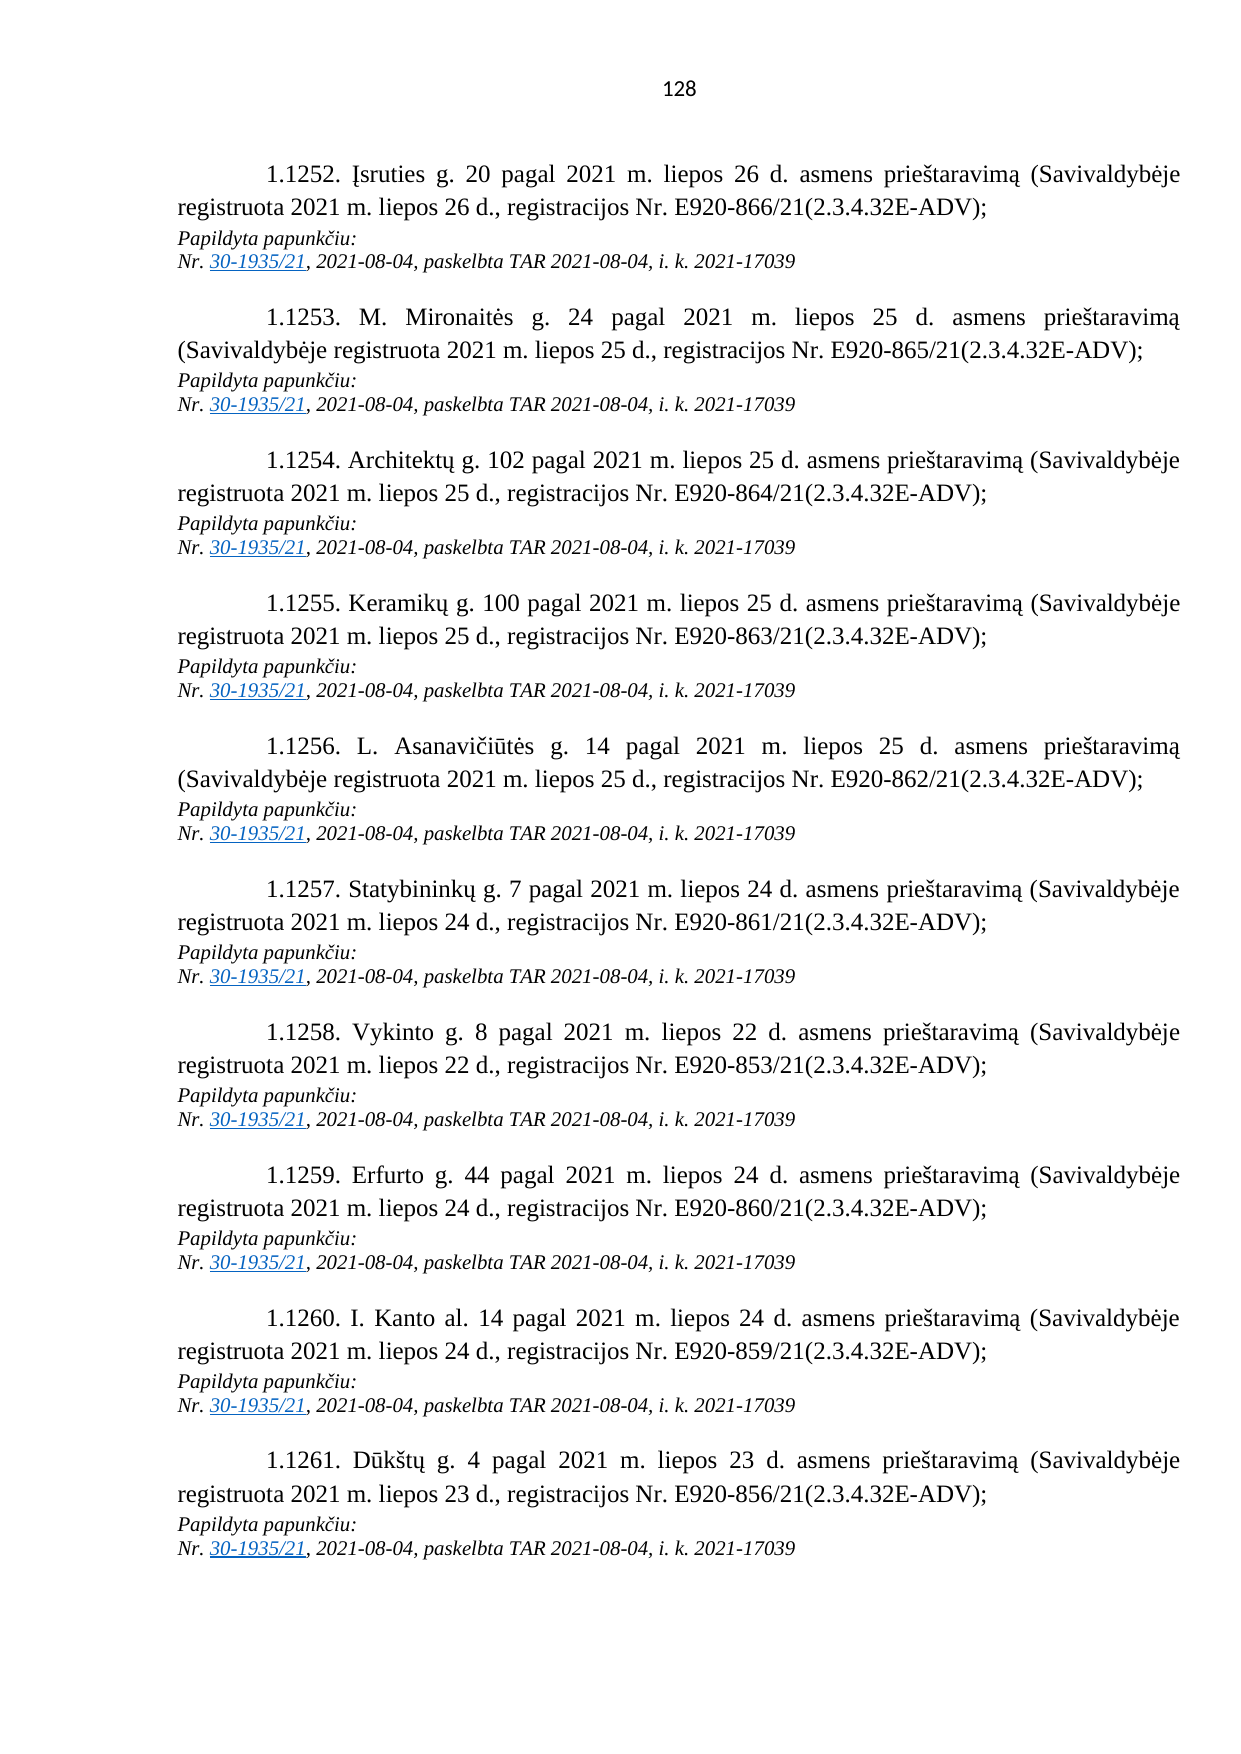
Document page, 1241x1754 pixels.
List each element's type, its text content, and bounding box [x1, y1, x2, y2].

text Nr. 30-1935/21, 2021-08-04, paskelbta TAR 2021-08-04, i. k. 2021-17039 [177, 964, 1181, 988]
text Nr. 30-1935/21, 2021-08-04, paskelbta TAR 2021-08-04, i. k. 2021-17039 [177, 678, 1181, 702]
text Papildyta papunkčiu: [177, 797, 1181, 821]
text 1.1259. Erfurto g. 44 pagal 2021 m. liepos 24 d. asmens prieštaravimą (Savivaldybėje registruota 2021 m. liepos 24 d., registracijos Nr. E920-860/21(2.3.4.32E-ADV); [177, 1160, 1181, 1222]
text Nr. 30-1935/21, 2021-08-04, paskelbta TAR 2021-08-04, i. k. 2021-17039 [177, 249, 1181, 273]
text Papildyta papunkčiu: [177, 1512, 1181, 1536]
text 1.1257. Statybininkų g. 7 pagal 2021 m. liepos 24 d. asmens prieštaravimą (Savivaldybėje registruota 2021 m. liepos 24 d., registracijos Nr. E920-861/21(2.3.4.32E-ADV); [177, 874, 1181, 936]
text 1.1252. Įsruties g. 20 pagal 2021 m. liepos 26 d. asmens prieštaravimą (Savivaldybėje registruota 2021 m. liepos 26 d., registracijos Nr. E920-866/21(2.3.4.32E-ADV); [177, 159, 1181, 221]
text Nr. 30-1935/21, 2021-08-04, paskelbta TAR 2021-08-04, i. k. 2021-17039 [177, 1536, 1181, 1560]
text 1.1256. L. Asanavičiūtės g. 14 pagal 2021 m. liepos 25 d. asmens prieštaravimą (Savivaldybėje registruota 2021 m. liepos 25 d., registracijos Nr. E920-862/21(2.3.4.32E-ADV); [177, 731, 1181, 793]
text 1.1254. Architektų g. 102 pagal 2021 m. liepos 25 d. asmens prieštaravimą (Savivaldybėje registruota 2021 m. liepos 25 d., registracijos Nr. E920-864/21(2.3.4.32E-ADV); [177, 445, 1181, 507]
text Papildyta papunkčiu: [177, 1083, 1181, 1107]
text 1.1253. M. Mironaitės g. 24 pagal 2021 m. liepos 25 d. asmens prieštaravimą (Savivaldybėje registruota 2021 m. liepos 25 d., registracijos Nr. E920-865/21(2.3.4.32E-ADV); [177, 302, 1181, 364]
text Nr. 30-1935/21, 2021-08-04, paskelbta TAR 2021-08-04, i. k. 2021-17039 [177, 821, 1181, 845]
text Papildyta papunkčiu: [177, 940, 1181, 964]
text Nr. 30-1935/21, 2021-08-04, paskelbta TAR 2021-08-04, i. k. 2021-17039 [177, 1393, 1181, 1417]
text Nr. 30-1935/21, 2021-08-04, paskelbta TAR 2021-08-04, i. k. 2021-17039 [177, 1107, 1181, 1131]
text Papildyta papunkčiu: [177, 1226, 1181, 1250]
text Nr. 30-1935/21, 2021-08-04, paskelbta TAR 2021-08-04, i. k. 2021-17039 [177, 1250, 1181, 1274]
text Nr. 30-1935/21, 2021-08-04, paskelbta TAR 2021-08-04, i. k. 2021-17039 [177, 535, 1181, 559]
text 1.1255. Keramikų g. 100 pagal 2021 m. liepos 25 d. asmens prieštaravimą (Savivaldybėje registruota 2021 m. liepos 25 d., registracijos Nr. E920-863/21(2.3.4.32E-ADV); [177, 588, 1181, 650]
text 1.1261. Dūkštų g. 4 pagal 2021 m. liepos 23 d. asmens prieštaravimą (Savivaldybėje registruota 2021 m. liepos 23 d., registracijos Nr. E920-856/21(2.3.4.32E-ADV); [177, 1446, 1181, 1507]
text Papildyta papunkčiu: [177, 654, 1181, 678]
text Papildyta papunkčiu: [177, 225, 1181, 249]
text 1.1260. I. Kanto al. 14 pagal 2021 m. liepos 24 d. asmens prieštaravimą (Savivaldybėje registruota 2021 m. liepos 24 d., registracijos Nr. E920-859/21(2.3.4.32E-ADV); [177, 1303, 1181, 1364]
text Papildyta papunkčiu: [177, 511, 1181, 535]
text Papildyta papunkčiu: [177, 368, 1181, 392]
text Papildyta papunkčiu: [177, 1369, 1181, 1393]
text Nr. 30-1935/21, 2021-08-04, paskelbta TAR 2021-08-04, i. k. 2021-17039 [177, 392, 1181, 416]
text 1.1258. Vykinto g. 8 pagal 2021 m. liepos 22 d. asmens prieštaravimą (Savivaldybėje registruota 2021 m. liepos 22 d., registracijos Nr. E920-853/21(2.3.4.32E-ADV); [177, 1017, 1181, 1079]
